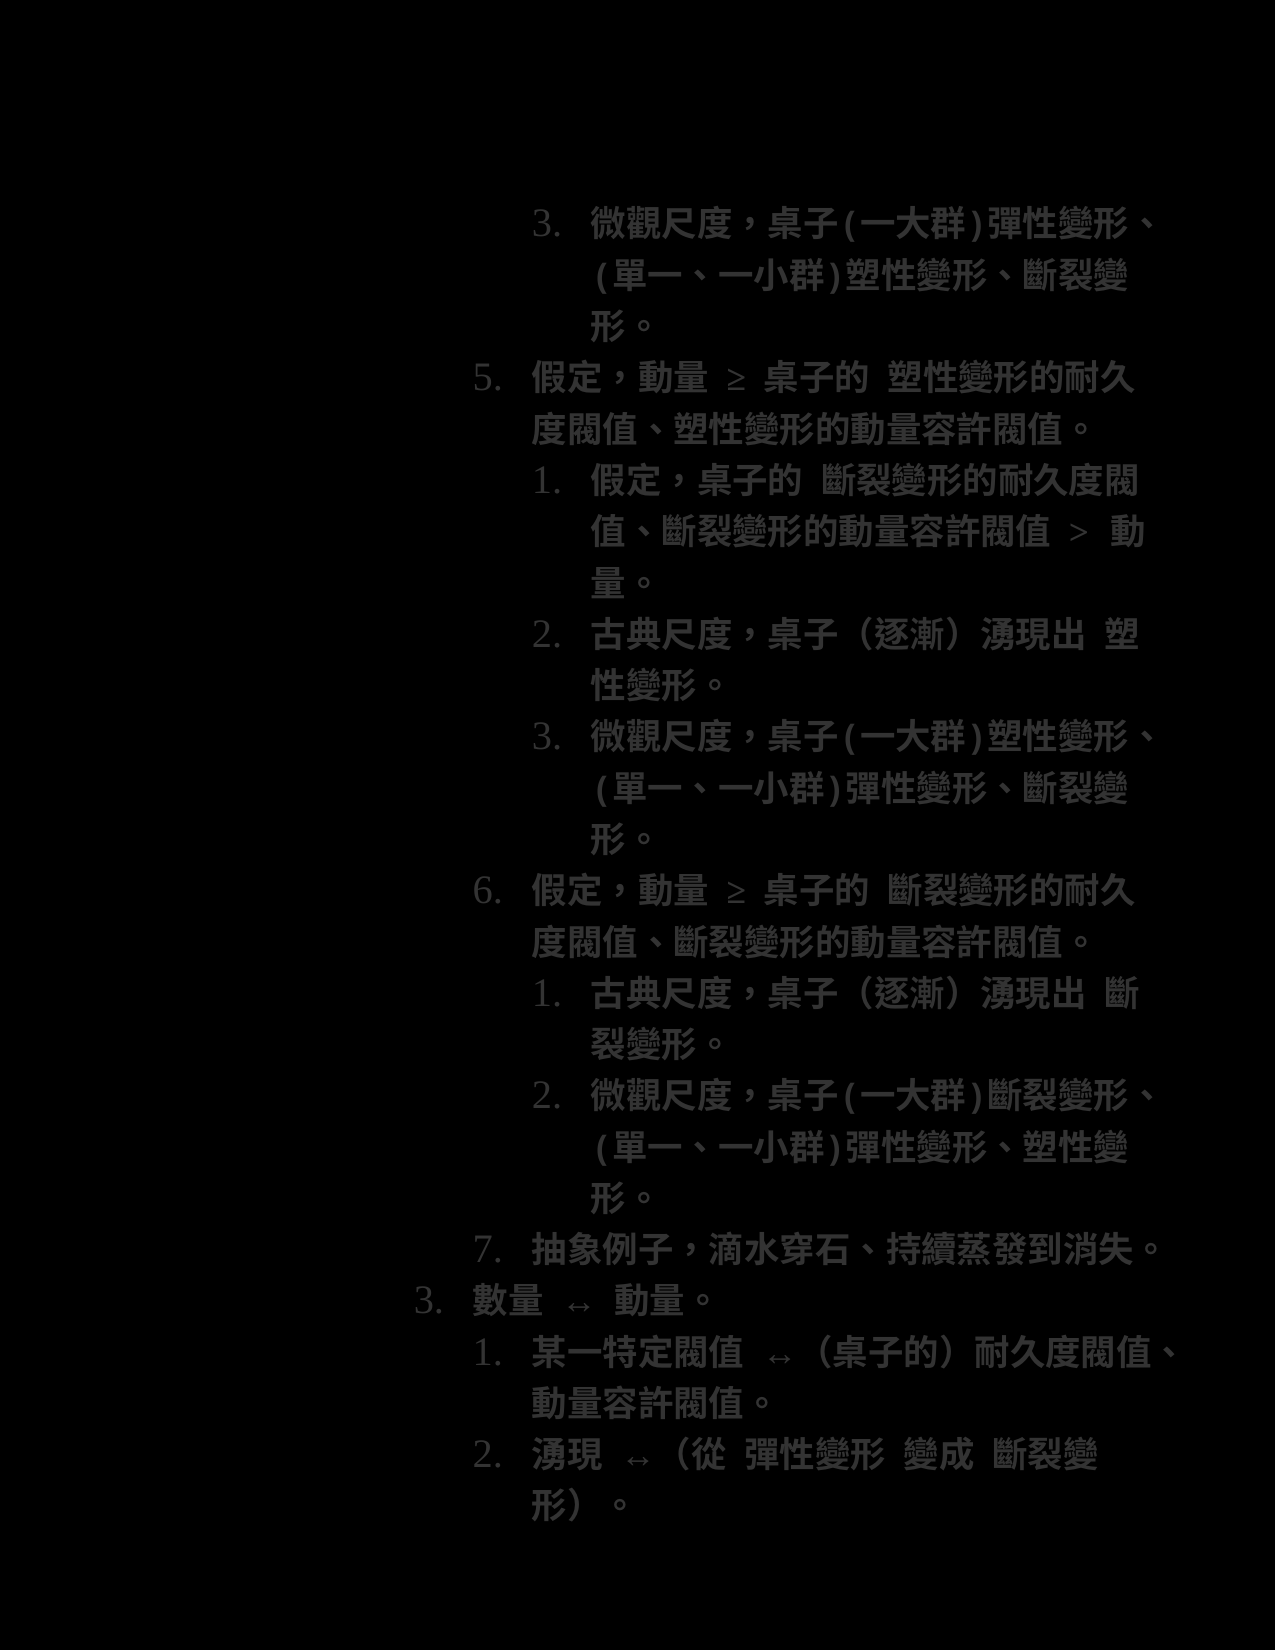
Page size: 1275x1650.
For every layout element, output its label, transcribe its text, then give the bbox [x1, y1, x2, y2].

list 假定，桌子的 斷裂變形的耐久度閥值、斷裂變形的動量容許閥值 > 動量。 [532, 452, 1157, 606]
list 某一特定閥值 ↔（桌子的）耐久度閥值、動量容許閥值。 [472, 1324, 1157, 1427]
list 數量 ↔ 動量。 [413, 1273, 1157, 1324]
list 古典尺度，桌子（逐漸）湧現出 斷裂變形。 [532, 965, 1157, 1068]
list 微觀尺度，桌子(一大群)斷裂變形、(單一、一小群)彈性變形、塑性變形。 [532, 1068, 1157, 1222]
list 湧現 ↔（從 彈性變形 變成 斷裂變形）。 [472, 1427, 1157, 1529]
list 假定，動量 ≥ 桌子的 斷裂變形的耐久度閥值、斷裂變形的動量容許閥值。 [472, 863, 1157, 965]
list 假定，動量 ≥ 桌子的 塑性變形的耐久度閥值、塑性變形的動量容許閥值。 [472, 350, 1157, 452]
list 微觀尺度，桌子(一大群)塑性變形、(單一、一小群)彈性變形、斷裂變形。 [532, 709, 1157, 863]
list 古典尺度，桌子（逐漸）湧現出 塑性變形。 [532, 606, 1157, 709]
list 抽象例子，滴水穿石、持續蒸發到消失。 [472, 1222, 1157, 1273]
list 微觀尺度，桌子(一大群)彈性變形、(單一、一小群)塑性變形、斷裂變形。 [532, 196, 1157, 350]
